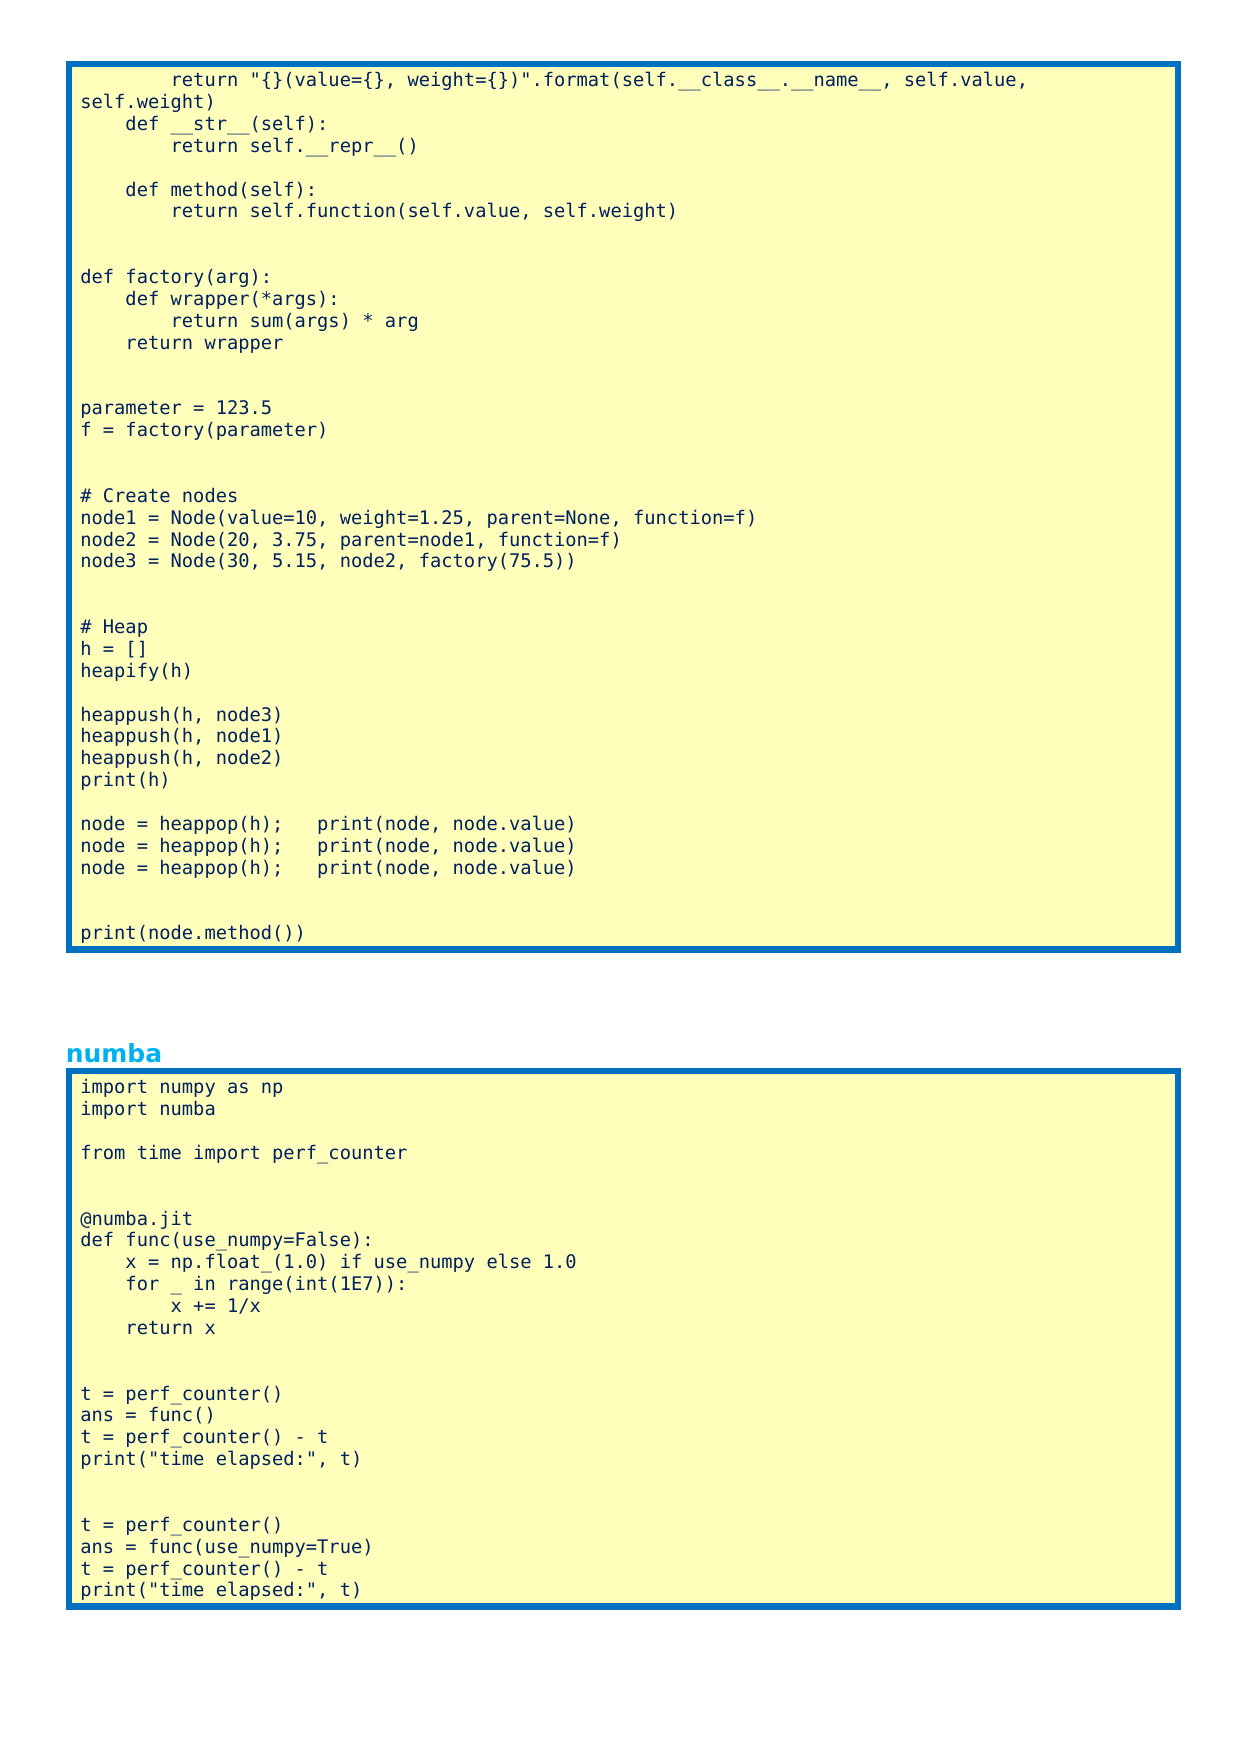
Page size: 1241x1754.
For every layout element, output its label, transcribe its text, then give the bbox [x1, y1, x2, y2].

text def __str__(self): [72, 105, 1175, 127]
text return self.function(self.value, self.weight) [72, 192, 1175, 214]
text import numba [72, 1090, 1175, 1112]
text node2 = Node(20, 3.75, parent=node1, function=f) [72, 520, 1175, 542]
text import numpy as np [72, 1074, 1175, 1090]
text # Create nodes [72, 477, 1175, 498]
text print(node.method()) [72, 914, 1175, 946]
text t = perf_counter() - t [72, 1549, 1175, 1571]
text h = [] [72, 630, 1175, 652]
text heapify(h) [72, 652, 1175, 673]
text heappush(h, node2) [72, 739, 1175, 761]
text def wrapper(*args): [72, 280, 1175, 302]
text x = np.float_(1.0) if use_numpy else 1.0 [72, 1243, 1175, 1265]
text t = perf_counter() - t [72, 1418, 1175, 1440]
text # Heap [72, 608, 1175, 630]
text return wrapper [72, 323, 1175, 345]
text t = perf_counter() [72, 1374, 1175, 1396]
text return "{}(value={}, weight={})".format(self.__class__.__name__, self.value, self.weight) [72, 67, 1175, 105]
text return sum(args) * arg [72, 302, 1175, 323]
text for _ in range(int(1E7)): [72, 1265, 1175, 1287]
text node3 = Node(30, 5.15, node2, factory(75.5)) [72, 542, 1175, 564]
text ans = func() [72, 1396, 1175, 1418]
text heappush(h, node3) [72, 695, 1175, 717]
text parameter = 123.5 [72, 389, 1175, 411]
title numba [66, 1039, 1181, 1068]
text @numba.jit [72, 1199, 1175, 1221]
text print("time elapsed:", t) [72, 1440, 1175, 1462]
text print("time elapsed:", t) [72, 1571, 1175, 1603]
text f = factory(parameter) [72, 411, 1175, 433]
text node1 = Node(value=10, weight=1.25, parent=None, function=f) [72, 498, 1175, 520]
text ans = func(use_numpy=True) [72, 1527, 1175, 1549]
text return x [72, 1309, 1175, 1331]
text return self.__repr__() [72, 127, 1175, 148]
text node = heappop(h); print(node, node.value) [72, 827, 1175, 848]
text x += 1/x [72, 1287, 1175, 1309]
text from time import perf_counter [72, 1134, 1175, 1156]
text node = heappop(h); print(node, node.value) [72, 848, 1175, 870]
text node = heappop(h); print(node, node.value) [72, 805, 1175, 827]
text def method(self): [72, 170, 1175, 192]
text t = perf_counter() [72, 1506, 1175, 1527]
text def factory(arg): [72, 258, 1175, 280]
text def func(use_numpy=False): [72, 1221, 1175, 1243]
text heappush(h, node1) [72, 717, 1175, 739]
text print(h) [72, 761, 1175, 783]
